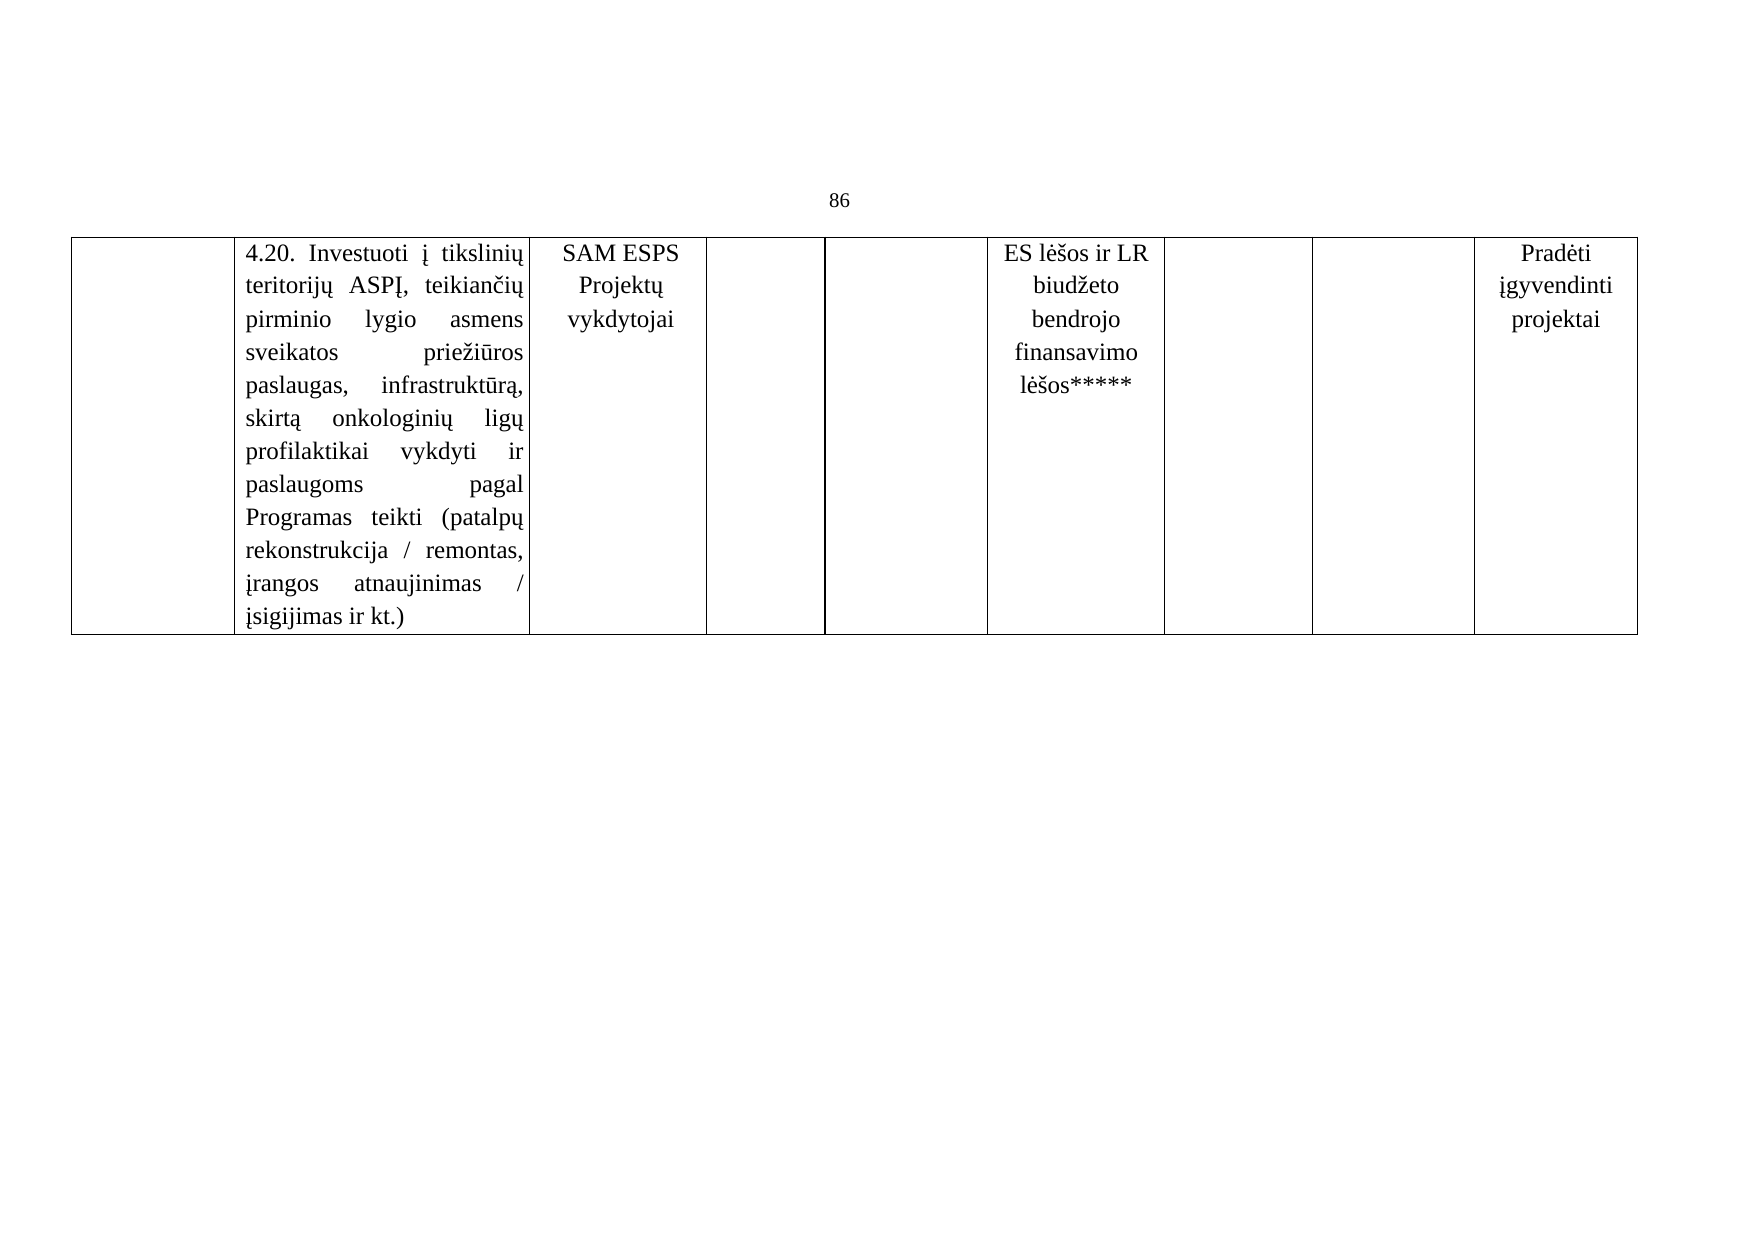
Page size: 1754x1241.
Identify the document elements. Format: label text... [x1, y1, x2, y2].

table_cell 4.20. Investuoti į tikslinių teritorijų ASPĮ, teikiančių pirminio lygio asmens sveikatos priežiūros paslaugas, infrastruktūrą, skirtą onkologinių ligų profilaktikai vykdyti ir paslaugoms pagal Programas teikti (patalpų rekonstrukcija / remontas, įrangos atnaujinimas / įsigijimas ir kt.) [235, 238, 529, 634]
table_cell [1165, 238, 1312, 634]
table_cell ES lėšos ir LR biudžeto bendrojo finansavimo lėšos***** [988, 238, 1164, 634]
table_cell [1313, 238, 1474, 634]
table_cell [826, 238, 987, 634]
table_cell SAM ESPS Projektų vykdytojai [530, 238, 706, 634]
table_cell [72, 238, 234, 634]
table_cell Pradėti įgyvendinti projektai [1475, 238, 1637, 634]
table_cell [707, 238, 824, 634]
